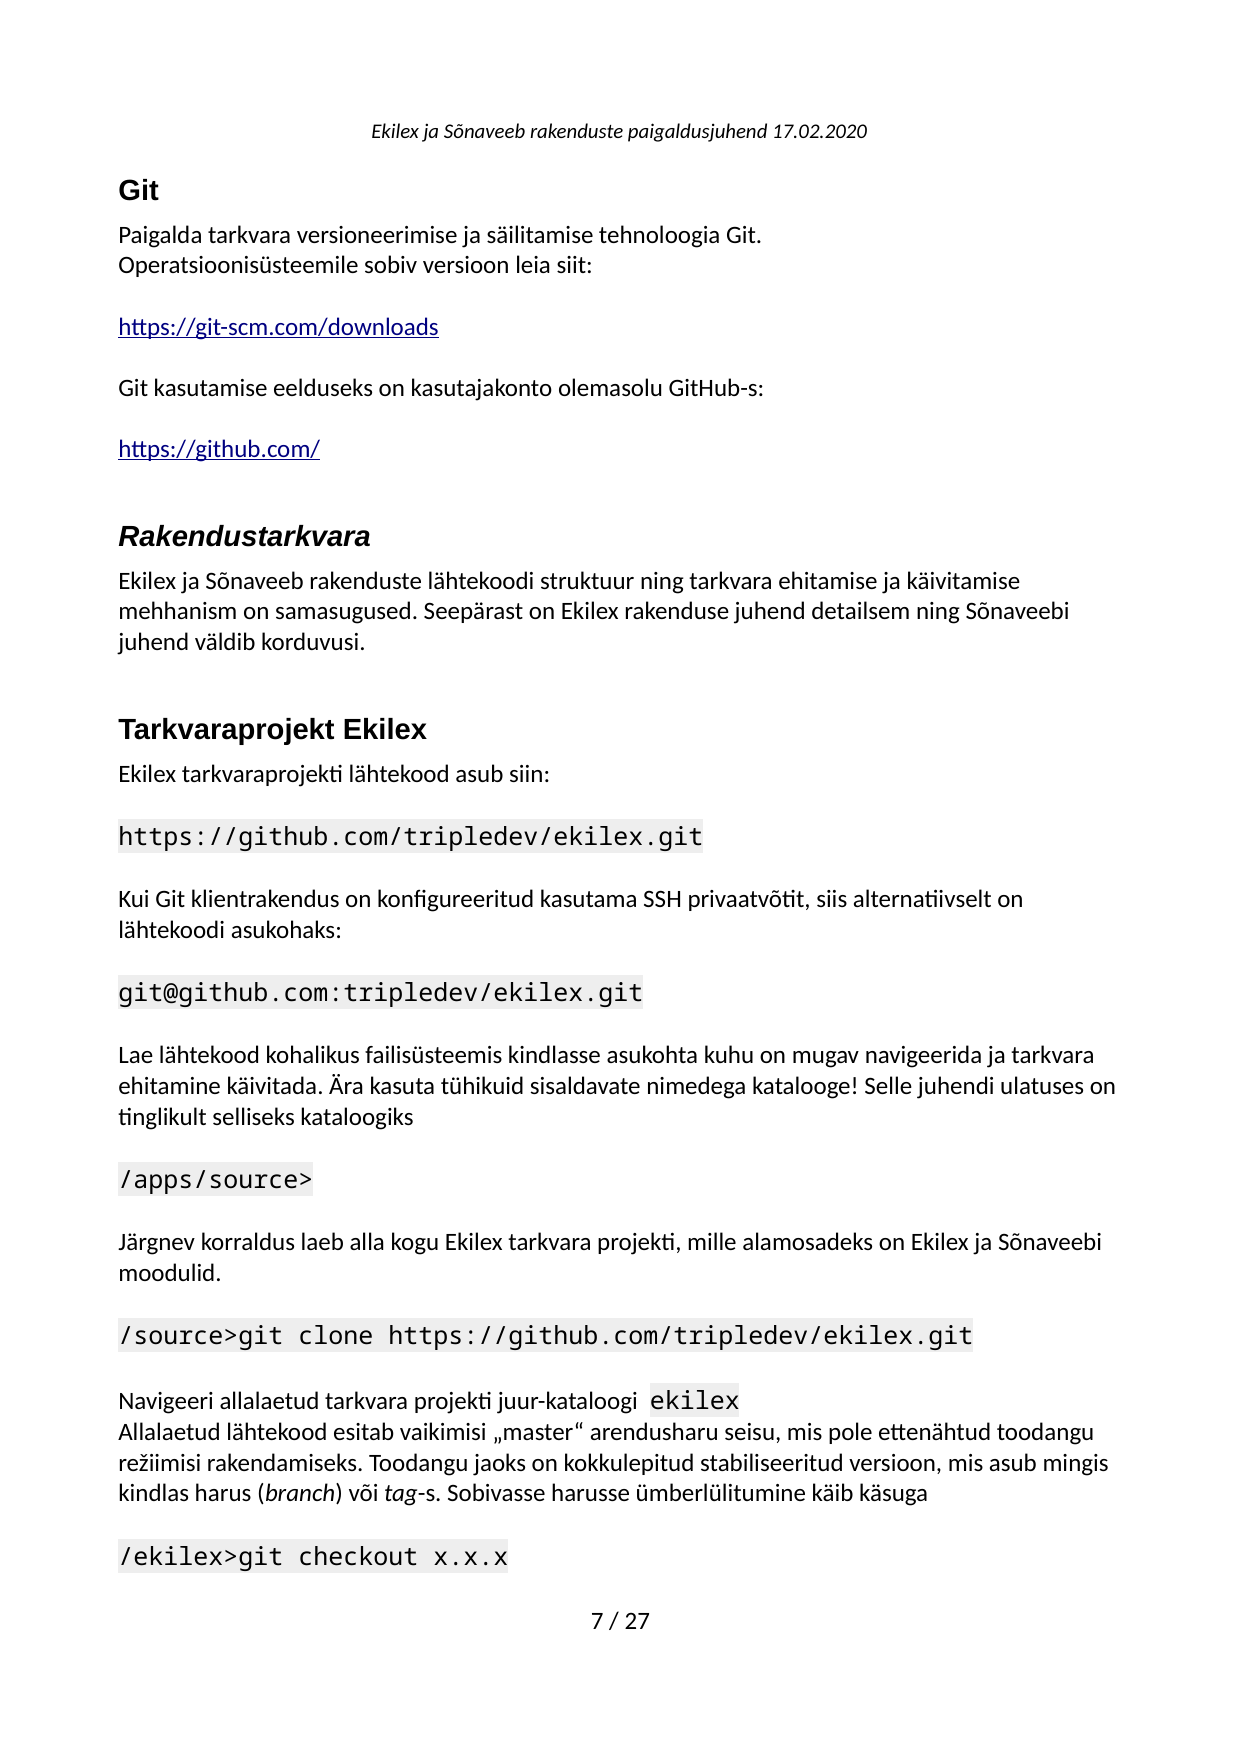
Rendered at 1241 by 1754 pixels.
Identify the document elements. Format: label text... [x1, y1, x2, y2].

text Lae lähtekood kohalikus failisüsteemis kindlasse asukohta kuhu on mugav navigeerida ja tarkvara ehitamine käivitada. Ära kasuta tühikuid sisaldavate nimedega katalooge! Selle juhendi ulatuses on tinglikult selliseks kataloogiks [118, 1040, 1122, 1131]
text /ekilex>git checkout x.x.x [118, 1539, 1122, 1573]
text Kui Git klientrakendus on konfigureeritud kasutama SSH privaatvõtit, siis alternatiivselt on lähtekoodi asukohaks: [118, 883, 1122, 944]
text git@github.com:tripledev/ekilex.git [118, 975, 1122, 1009]
text https://github.com/ [118, 433, 1122, 463]
subtitle Tarkvaraprojekt Ekilex [118, 712, 1122, 745]
text Allalaetud lähtekood esitab vaikimisi „master“ arendusharu seisu, mis pole ettenähtud toodangu režiimisi rakendamiseks. Toodangu jaoks on kokkulepitud stabiliseeritud versioon, mis asub mingis kindlas harus (branch) või tag-s. Sobivasse harusse ümberlülitumine käib käsuga [118, 1417, 1122, 1508]
text /source>git clone https://github.com/tripledev/ekilex.git [118, 1318, 1122, 1352]
text Ekilex tarkvaraprojekti lähtekood asub siin: [118, 758, 1122, 788]
subtitle Rakendustarkvara [118, 519, 1122, 552]
text Git kasutamise eelduseks on kasutajakonto olemasolu GitHub-s: [118, 372, 1122, 402]
subtitle Git [118, 173, 1122, 207]
text Operatsioonisüsteemile sobiv versioon leia siit: [118, 249, 1122, 280]
text Järgnev korraldus laeb alla kogu Ekilex tarkvara projekti, mille alamosadeks on Ekilex ja Sõnaveebi moodulid. [118, 1226, 1122, 1287]
text Navigeeri allalaetud tarkvara projekti juur-kataloogi ekilex [118, 1382, 1122, 1417]
text https://git-scm.com/downloads [118, 311, 1122, 341]
text https://github.com/tripledev/ekilex.git [118, 819, 1122, 853]
text Paigalda tarkvara versioneerimise ja säilitamise tehnoloogia Git. [118, 219, 1122, 249]
text /apps/source> [118, 1162, 1122, 1196]
text Ekilex ja Sõnaveeb rakenduste lähtekoodi struktuur ning tarkvara ehitamise ja käivitamise mehhanism on samasugused. Seepärast on Ekilex rakenduse juhend detailsem ning Sõnaveebi juhend väldib korduvusi. [118, 565, 1122, 656]
